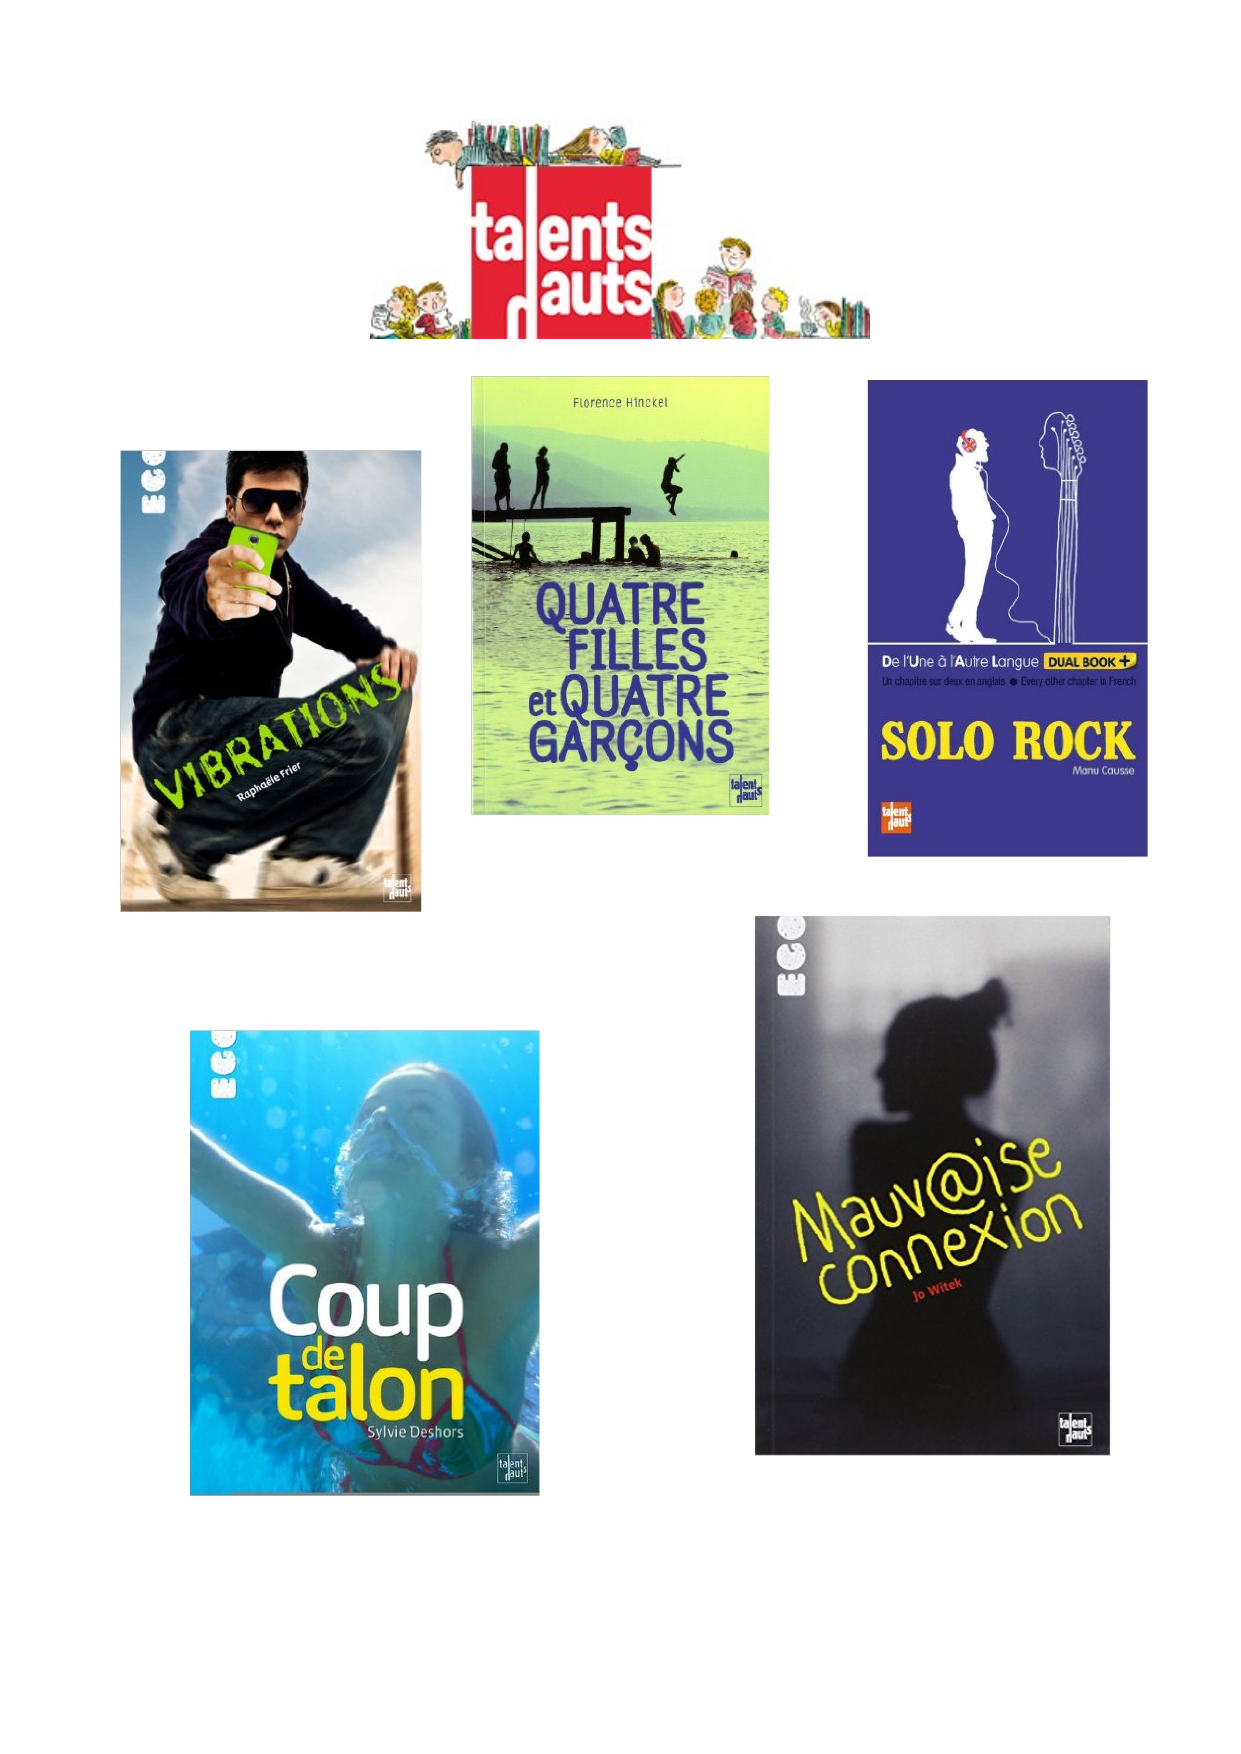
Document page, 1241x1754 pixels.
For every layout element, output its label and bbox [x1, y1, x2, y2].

picture [120, 450, 422, 912]
picture [867, 380, 1148, 857]
picture [515, 1116, 534, 1131]
picture [471, 376, 770, 815]
picture [316, 1472, 324, 1479]
picture [216, 1450, 224, 1456]
picture [190, 1030, 540, 1496]
picture [205, 1375, 231, 1402]
picture [754, 916, 1111, 1456]
picture [370, 118, 870, 339]
